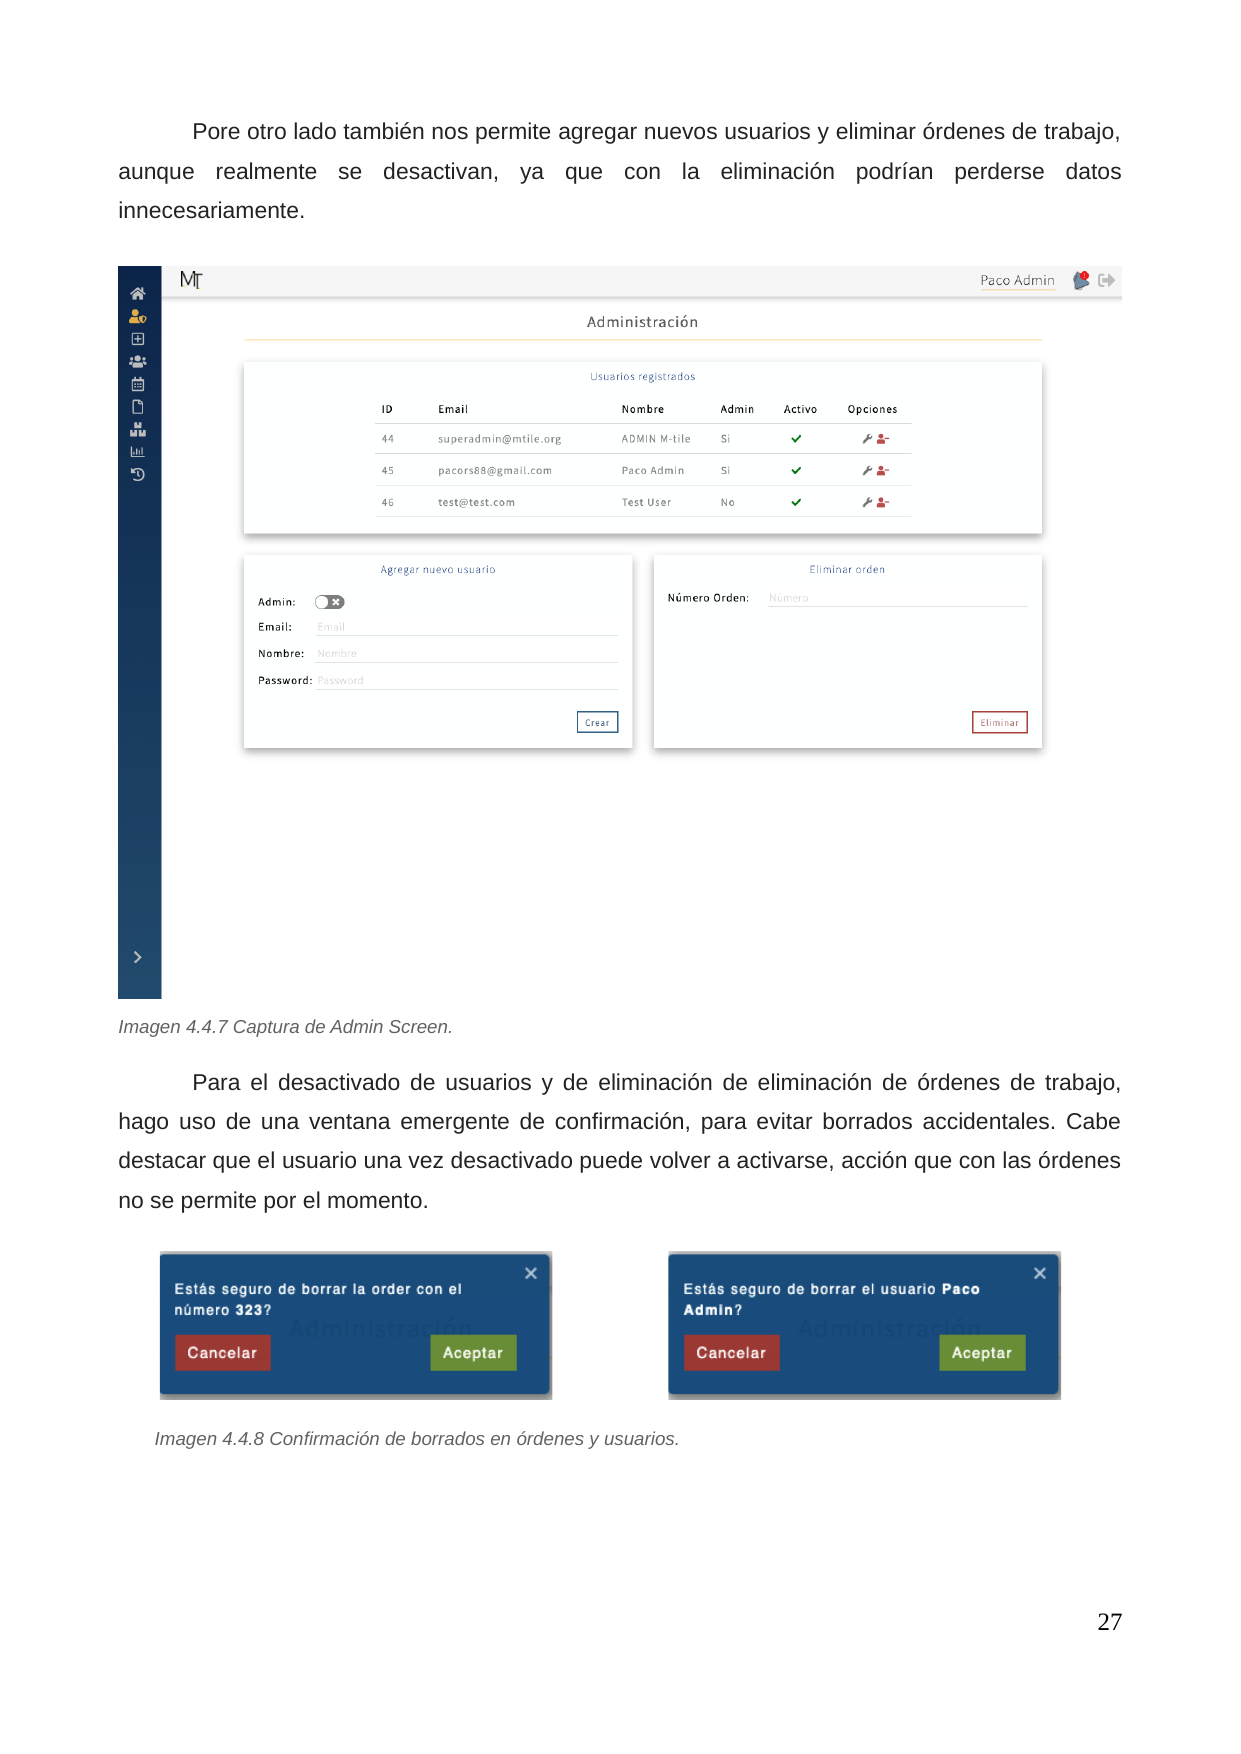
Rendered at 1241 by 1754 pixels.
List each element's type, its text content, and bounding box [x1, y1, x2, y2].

picture [159, 1251, 553, 1400]
text [118, 254, 1122, 266]
text Imagen 4.4.7 Captura de Admin Screen. [118, 999, 1122, 1038]
picture [668, 1251, 1062, 1400]
text Imagen 4.4.8 Confirmación de borrados en órdenes y usuarios. [118, 1400, 1122, 1450]
text Pore otro lado también nos permite agregar nuevos usuarios y eliminar órdenes de trabajo, aunque realmente se desactivan, ya que con la eliminación podrían perderse datos innecesariamente. [118, 118, 1122, 223]
text Para el desactivado de usuarios y de eliminación de eliminación de órdenes de trabajo, hago uso de una ventana emergente de confirmación, para evitar borrados accidentales. Cabe destacar que el usuario una vez desactivado puede volver a activarse, acción que con las órdenes no se permite por el momento. [118, 1038, 1122, 1213]
picture [118, 266, 1123, 999]
